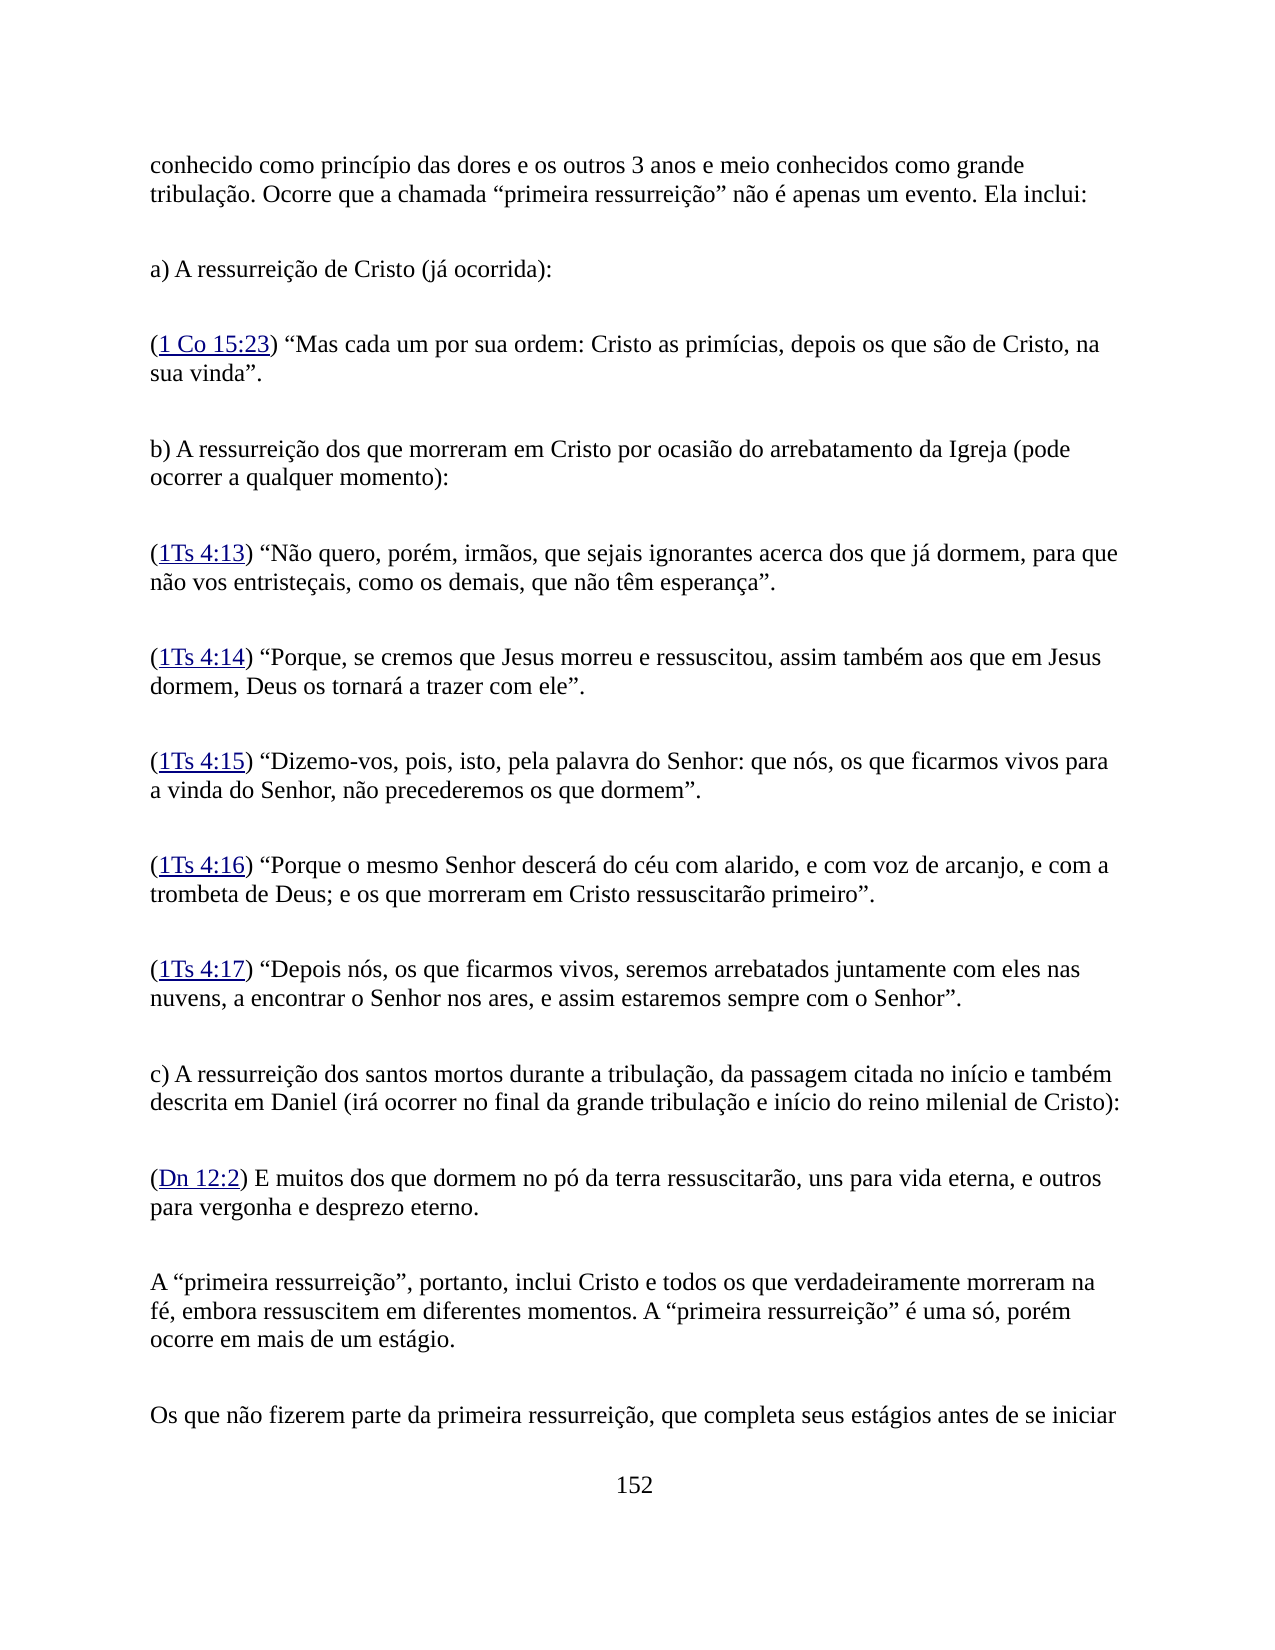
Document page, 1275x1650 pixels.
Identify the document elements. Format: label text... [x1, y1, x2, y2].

text Os que não fizerem parte da primeira ressurreição, que completa seus estágios antes de se iniciar [150, 1371, 1125, 1429]
text (1Ts 4:14) “Porque, se cremos que Jesus morreu e ressuscitou, assim também aos que em Jesus dormem, Deus os tornará a trazer com ele”. [150, 613, 1125, 699]
text ​c) A ressurreição dos santos mortos durante a tribulação, da passagem citada no início e também descrita em Daniel (irá ocorrer no final da grande tribulação e início do reino milenial de Cristo): [150, 1030, 1125, 1116]
text A “primeira ressurreição”, portanto, inclui Cristo e todos os que verdadeiramente morreram na fé, embora ressuscitem em diferentes momentos. A “primeira ressurreição” é uma só, porém ocorre em mais de um estágio. [150, 1238, 1125, 1353]
text (1Ts 4:15) “Dizemo-vos, pois, isto, pela palavra do Senhor: que nós, os que ficarmos vivos para a vinda do Senhor, não precederemos os que dormem”. [150, 717, 1125, 804]
text ​b) A ressurreição dos que morreram em Cristo por ocasião do arrebatamento da Igreja (pode ocorrer a qualquer momento): [150, 405, 1125, 491]
text (1Ts 4:17) “Depois nós, os que ficarmos vivos, seremos arrebatados juntamente com eles nas nuvens, a encontrar o Senhor nos ares, e assim estaremos sempre com o Senhor”. [150, 926, 1125, 1012]
text (1Ts 4:13) “Não quero, porém, irmãos, que sejais ignorantes acerca dos que já dormem, para que não vos entristeçais, como os demais, que não têm esperança”. [150, 509, 1125, 595]
text (1 Co 15:23) “Mas cada um por sua ordem: Cristo as primícias, depois os que são de Cristo, na sua vinda”. [150, 301, 1125, 387]
text conhecido como princípio das dores e os outros 3 anos e meio conhecidos como grande tribulação. Ocorre que a chamada “primeira ressurreição” não é apenas um evento. Ela inclui: [150, 150, 1125, 207]
text ​a) A ressurreição de Cristo (já ocorrida): [150, 225, 1125, 283]
text (1Ts 4:16) “Porque o mesmo Senhor descerá do céu com alarido, e com voz de arcanjo, e com a trombeta de Deus; e os que morreram em Cristo ressuscitarão primeiro”. [150, 822, 1125, 908]
text (Dn 12:2) E muitos dos que dormem no pó da terra ressuscitarão, uns para vida eterna, e outros para vergonha e desprezo eterno. [150, 1134, 1125, 1220]
